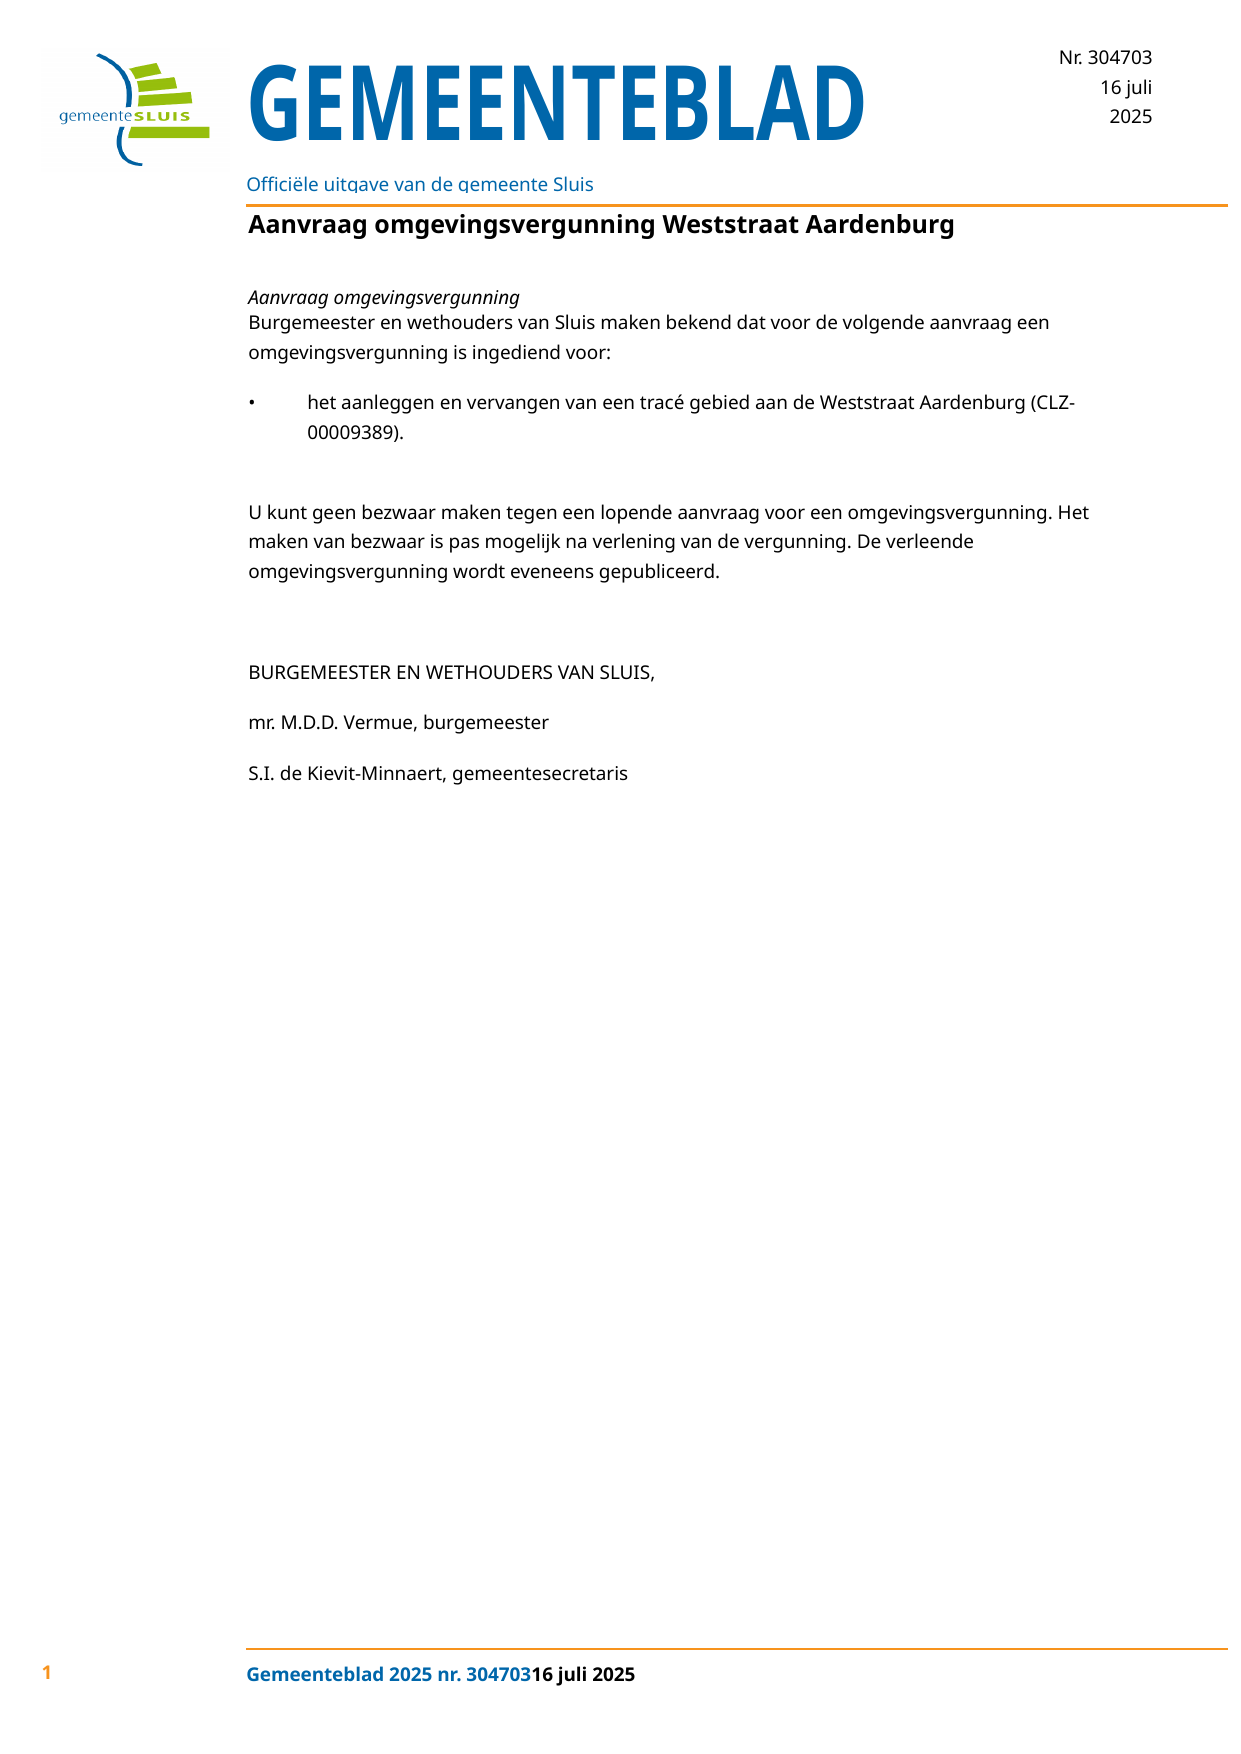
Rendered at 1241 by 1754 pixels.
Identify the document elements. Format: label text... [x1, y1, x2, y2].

text Aanvraag omgevingsvergunning Weststraat Aardenburg [248, 207, 1152, 241]
text BURGEMEESTER EN WETHOUDERS VAN SLUIS, [248, 659, 1152, 685]
list het aanleggen en vervangen van een tracé gebied aan de Weststraat Aardenburg (CLZ-00009389). [248, 389, 1152, 445]
text Aanvraag omgevingsvergunning [248, 284, 1152, 309]
text Burgemeester en wethouders van Sluis maken bekend dat voor de volgende aanvraag een omgevingsvergunning is ingediend voor: [248, 309, 1152, 365]
text mr. M.D.D. Vermue, burgemeester [248, 709, 1152, 735]
text U kunt geen bezwaar maken tegen een lopende aanvraag voor een omgevingsvergunning. Het maken van bezwaar is pas mogelijk na verlening van de vergunning. De verleende omgevingsvergunning wordt eveneens gepubliceerd. [248, 499, 1152, 584]
text S.I. de Kievit-Minnaert, gemeentesecretaris [248, 760, 1152, 786]
picture [41, 47, 231, 172]
